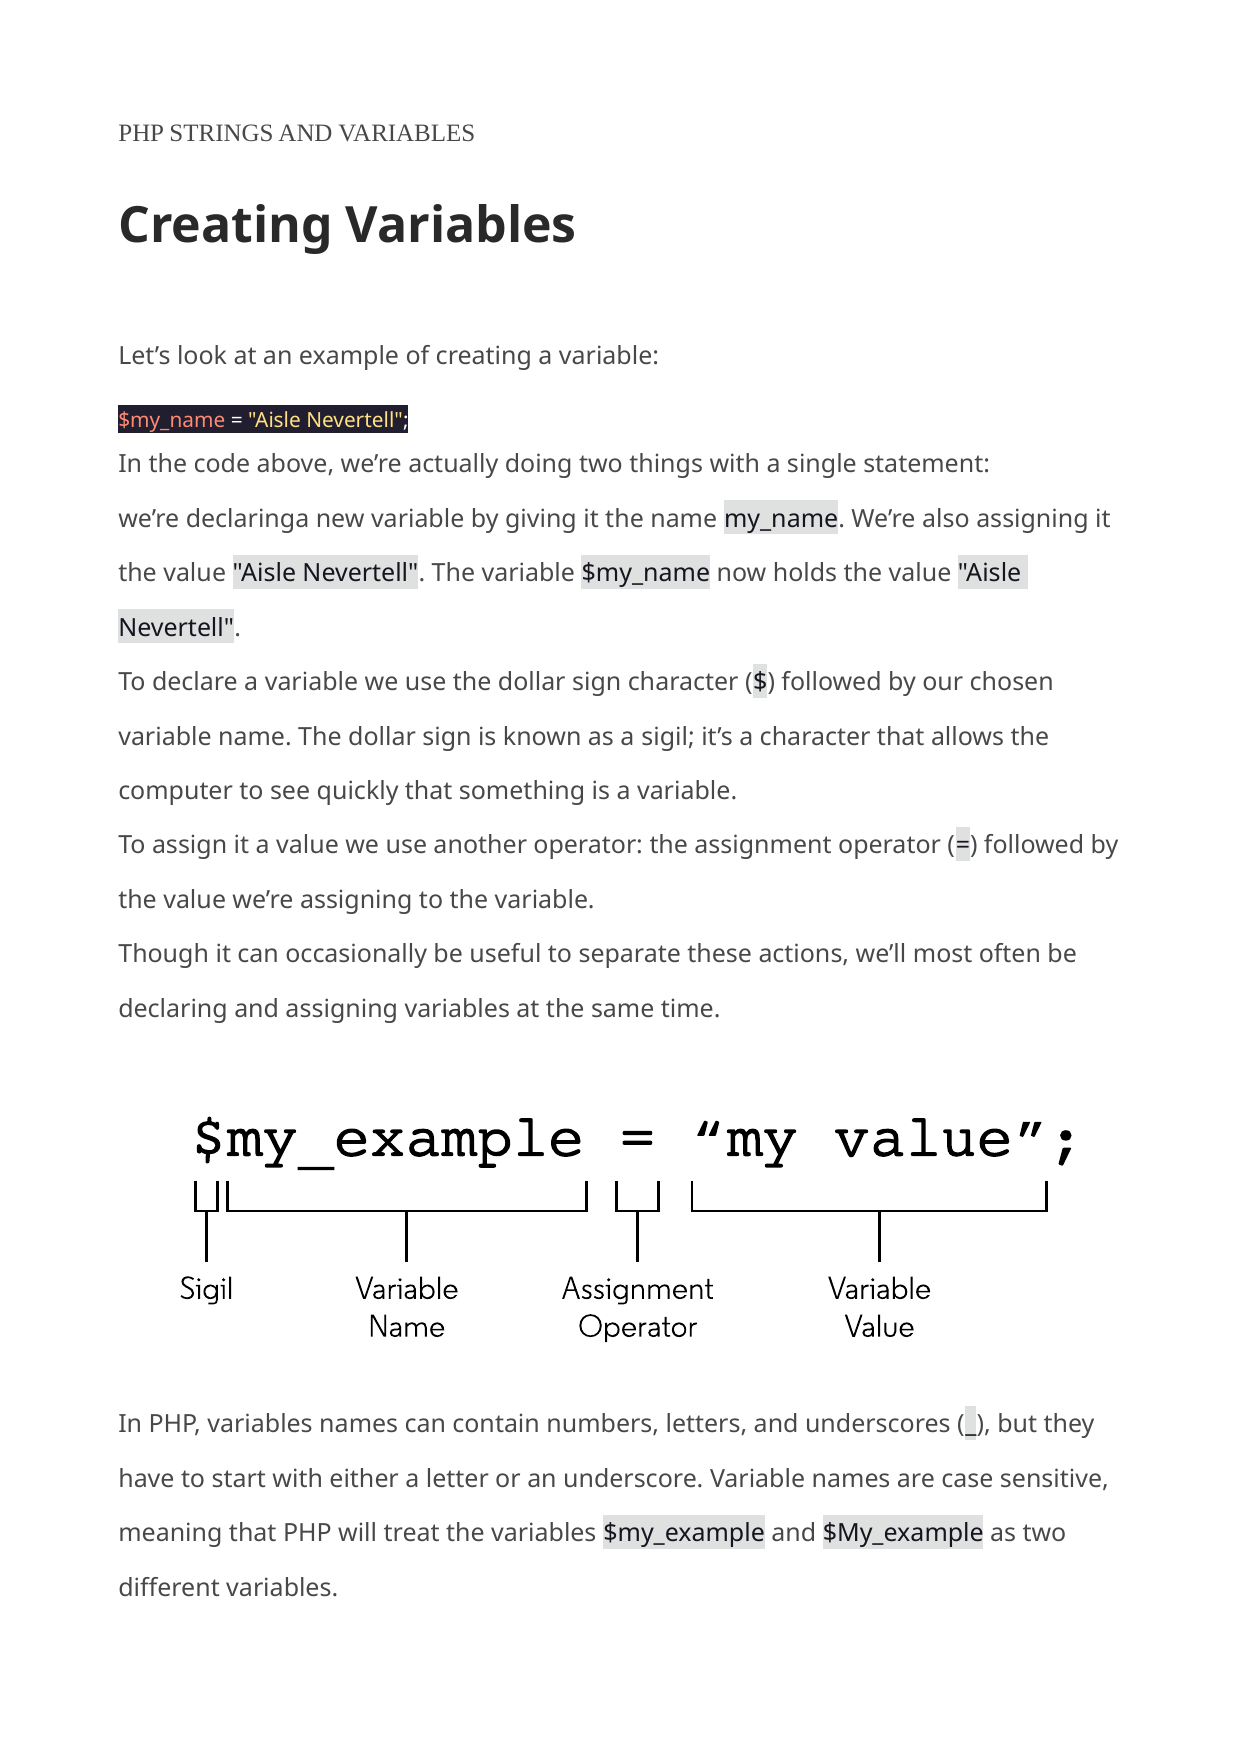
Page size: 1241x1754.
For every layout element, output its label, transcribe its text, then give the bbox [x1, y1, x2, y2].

text Though it can occasionally be useful to separate these actions, we’ll most often be declaring and assigning variables at the same time. [118, 936, 1122, 1024]
text To declare a variable we use the dollar sign character ($) followed by our chosen variable name. The dollar sign is known as a sigil; it’s a character that allows the computer to see quickly that something is a variable. [118, 664, 1122, 807]
text In PHP, variables names can contain numbers, letters, and underscores (_), but they have to start with either a letter or an underscore. Variable names are case sensitive, meaning that PHP will treat the variables $my_example and $My_example as two different variables. [118, 1057, 1122, 1603]
text In the code above, we’re actually doing two things with a single statement: we’re declaringa new variable by giving it the name my_name. We’re also assigning it the value "Aisle Nevertell". The variable $my_name now holds the value "Aisle Nevertell". [118, 446, 1122, 643]
text To assign it a value we use another operator: the assignment operator (=) followed by the value we’re assigning to the variable. [118, 827, 1122, 916]
subtitle Creating Variables [118, 189, 1122, 257]
text PHP STRINGS AND VARIABLES [118, 118, 1122, 147]
text $my_name = "Aisle Nevertell"; [118, 405, 1122, 433]
text Let’s look at an example of creating a variable: [118, 338, 1122, 372]
